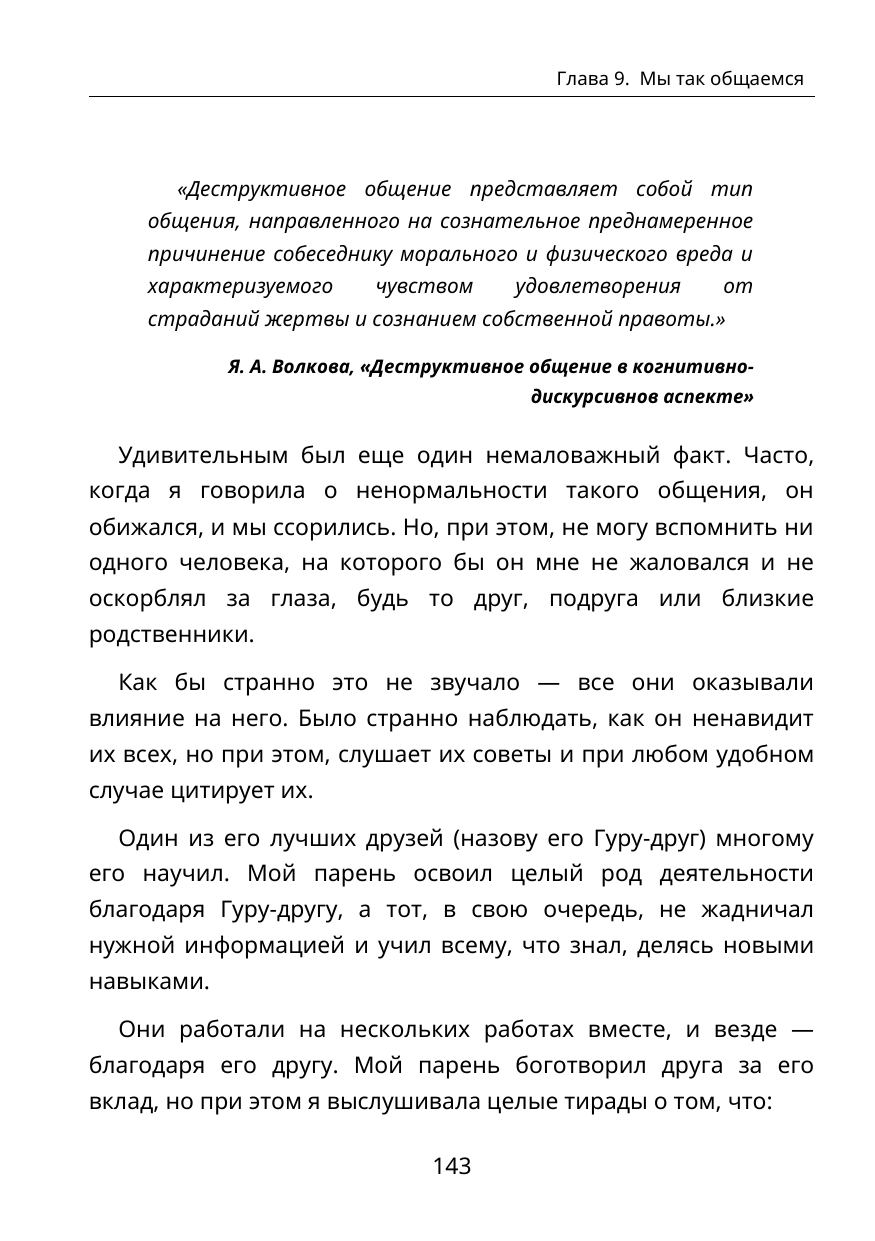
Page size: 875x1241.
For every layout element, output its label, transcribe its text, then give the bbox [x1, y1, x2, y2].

text Как бы странно это не звучало — все они оказывали влияние на него. Было странно наблюдать, как он ненавидит их всех, но при этом, слушает их советы и при любом удобном случае цитирует их. [88, 666, 815, 805]
text «Деструктивное общение представляет собой тип общения, направленного на сознательное преднамеренное причинение собеседнику морального и физического вреда и характеризуемого чувством удовлетворения от страданий жертвы и сознанием собственной правоты.» [148, 174, 756, 333]
text Они работали на нескольких работах вместе, и везде — благодаря его другу. Мой парень боготворил друга за его вклад, но при этом я выслушивала целые тирады о том, что: [88, 1013, 815, 1116]
text Я. А. Волкова, «Деструктивное общение в когнитивно-дискурсивнов аспекте» [148, 348, 756, 408]
text Удивительным был еще один немаловажный факт. Часто, когда я говорила о ненормальности такого общения, он обижался, и мы ссорились. Но, при этом, не могу вспомнить ни одного человека, на которого бы он мне не жаловался и не оскорблял за глаза, будь то друг, подруга или близкие родственники. [88, 438, 815, 649]
text Один из его лучших друзей (назову его Гуру-друг) многому его научил. Мой парень освоил целый род деятельности благодаря Гуру-другу, а тот, в свою очередь, не жадничал нужной информацией и учил всему, что знал, делясь новыми навыками. [88, 821, 815, 996]
